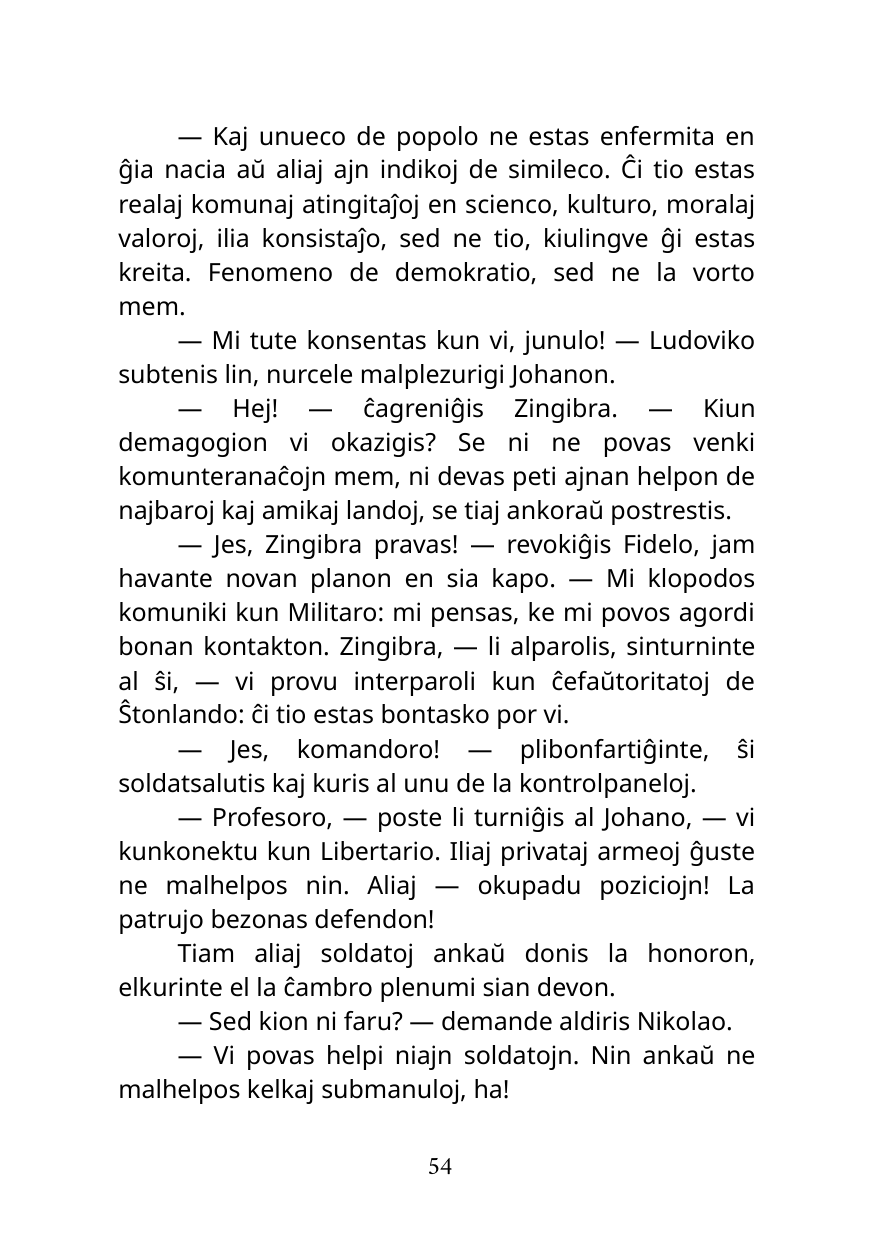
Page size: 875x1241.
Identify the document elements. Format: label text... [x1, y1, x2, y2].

text — Mi tute konsentas kun vi, junulo! — Ludoviko subtenis lin, nurcele malplezurigi Johanon. [118, 322, 756, 391]
text — Jes, komandoro! — plibonfartiĝinte, ŝi soldatsalutis kaj kuris al unu de la kontrolpaneloj. [118, 731, 756, 799]
text — Vi povas helpi niajn soldatojn. Nin ankaŭ ne malhelpos kelkaj submanuloj, ha! [118, 1038, 756, 1106]
text — Profesoro, — poste li turniĝis al Johano, — vi kunkonektu kun Libertario. Iliaj privataj armeoj ĝuste ne malhelpos nin. Aliaj — okupadu poziciojn! La patrujo bezonas defendon! [118, 799, 756, 936]
text — Sed kion ni faru? — demande aldiris Nikolao. [118, 1004, 756, 1038]
text Tiam aliaj soldatoj ankaŭ donis la honoron, elkurinte el la ĉambro plenumi sian devon. [118, 936, 756, 1004]
text — Jes, Zingibra pravas! — revokiĝis Fidelo, jam havante novan planon en sia kapo. — Mi klopodos komuniki kun Militaro: mi pensas, ke mi povos agordi bonan kontakton. Zingibra, — li alparolis, sinturninte al ŝi, — vi provu interparoli kun ĉefaŭtoritatoj de Ŝtonlando: ĉi tio estas bontasko por vi. [118, 527, 756, 731]
text — Kaj unueco de popolo ne estas enfermita en ĝia nacia aŭ aliaj ajn indikoj de simileco. Ĉi tio estas realaj komunaj atingitaĵoj en scienco, kulturo, moralaj valoroj, ilia konsistaĵo, sed ne tio, kiulingve ĝi estas kreita. Fenomeno de demokratio, sed ne la vorto mem. [118, 118, 756, 322]
text — Hej! — ĉagreniĝis Zingibra. — Kiun demagogion vi okazigis? Se ni ne povas venki komunteranaĉojn mem, ni devas peti ajnan helpon de najbaroj kaj amikaj landoj, se tiaj ankoraŭ postrestis. [118, 391, 756, 527]
